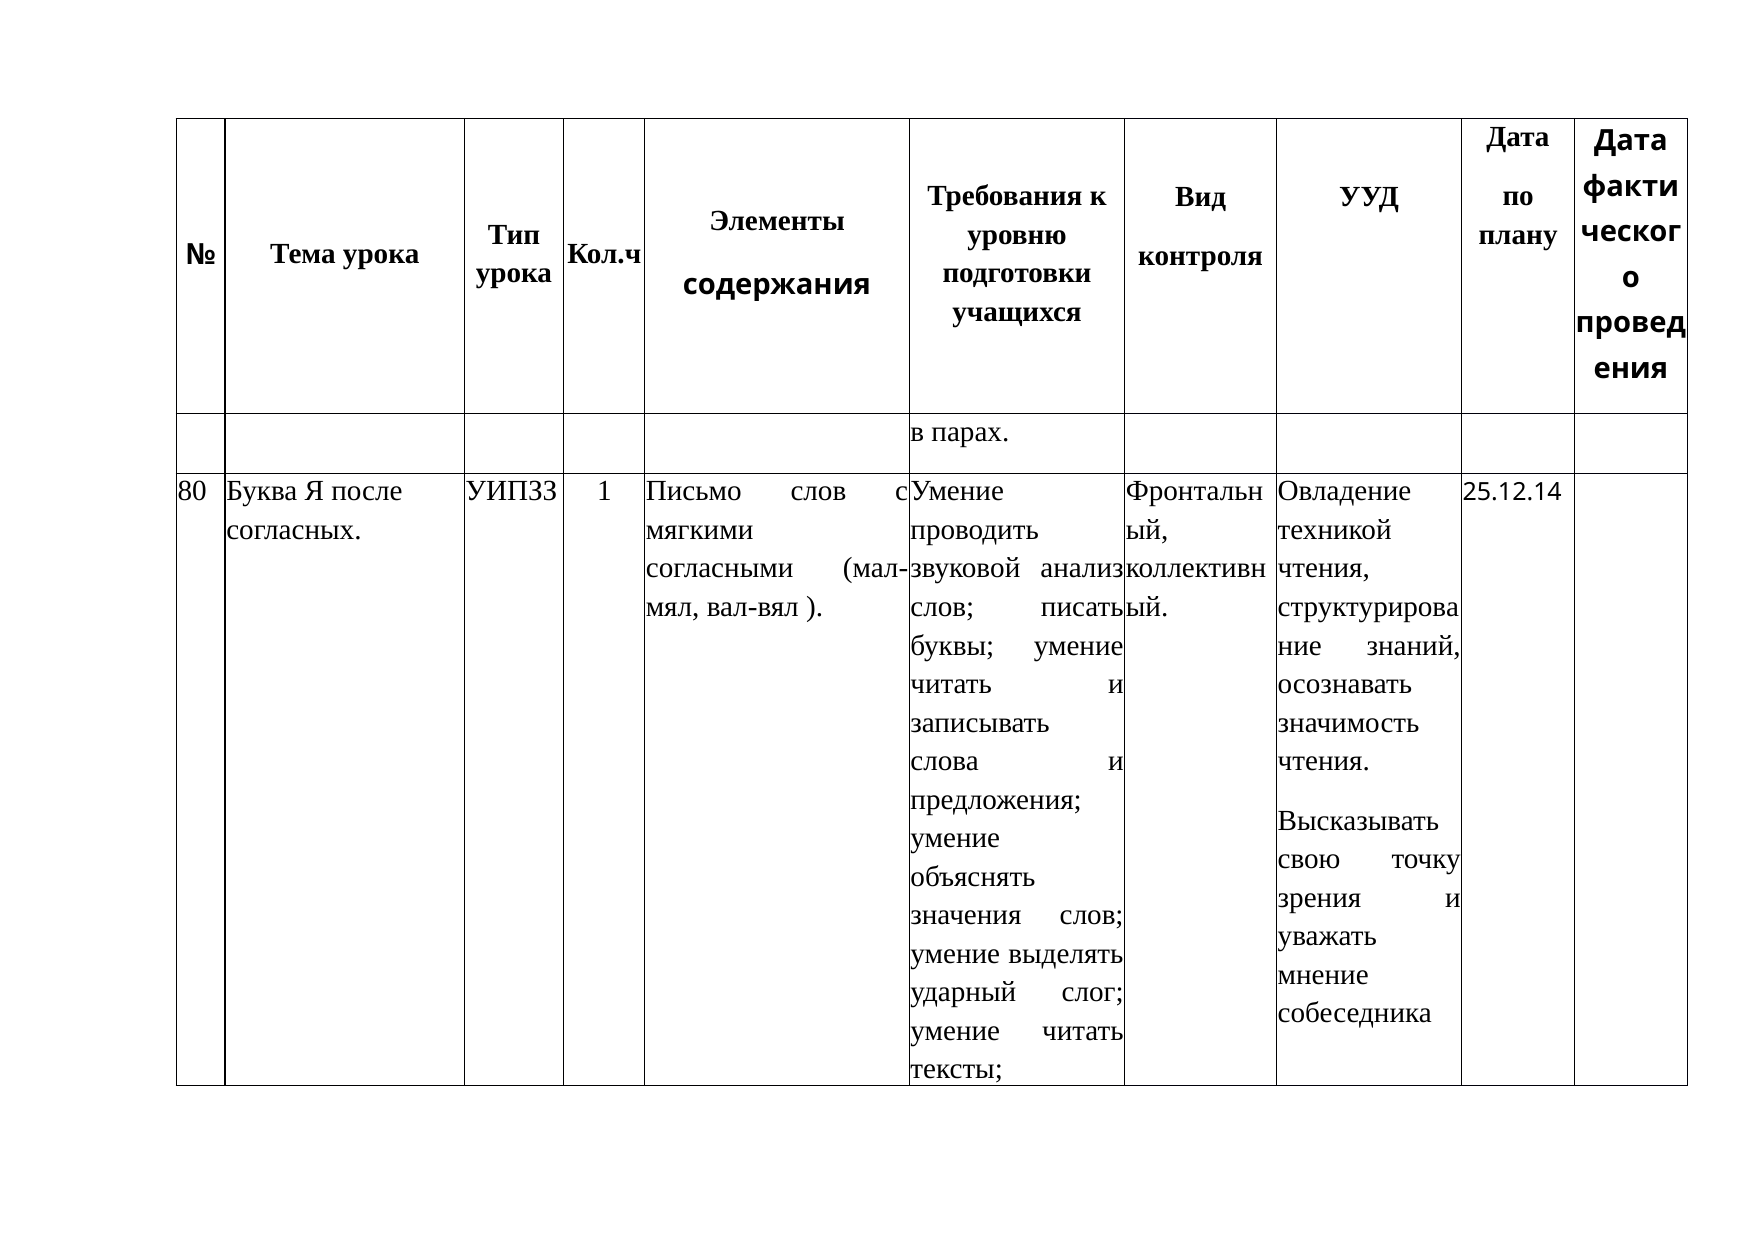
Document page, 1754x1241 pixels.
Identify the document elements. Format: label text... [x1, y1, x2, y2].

table_cell [226, 414, 464, 472]
table_cell УИПЗЗ [465, 474, 563, 1085]
table_header Вид контроля [1125, 119, 1276, 413]
table_header Тип урока [465, 119, 563, 413]
table_cell Умение проводить звуковой анализ слов; писать буквы; умение читать и записывать слова и предложения; умение объяснять значения слов; умение выделять ударный слог; умение читать тексты; [910, 474, 1124, 1085]
table_header Дата фактического проведения [1575, 119, 1687, 413]
table_cell [177, 414, 224, 472]
table_cell Овладение техникой чтения, структурирование знаний, осознавать значимость чтения. Высказывать свою точку зрения и уважать мнение собеседника [1277, 474, 1461, 1085]
table_header № [177, 119, 224, 413]
table_cell [465, 414, 563, 472]
table_header Дата по плану [1462, 119, 1574, 413]
table_cell [1125, 414, 1276, 472]
table_header УУД [1277, 119, 1461, 413]
table_cell 80 [177, 474, 224, 1085]
table_cell [1575, 474, 1687, 1085]
table_cell [1575, 414, 1687, 472]
table_cell Фронтальный, коллективный. [1125, 474, 1276, 1085]
table_cell Письмо слов с мягкими согласными (мал-мял, вал-вял ). [645, 474, 909, 1085]
table_header Тема урока [226, 119, 464, 413]
table_cell [1462, 414, 1574, 472]
table_cell 1 [564, 474, 644, 1085]
table_header Элементы содержания [645, 119, 909, 413]
table_header Требования к уровню подготовки учащихся [910, 119, 1124, 413]
table_header Кол.ч [564, 119, 644, 413]
table_cell [564, 414, 644, 472]
table_cell 25.12.14 [1462, 474, 1574, 1085]
table_cell [645, 414, 909, 472]
table_cell Буква Я после согласных. [226, 474, 464, 1085]
table_cell в парах. [910, 414, 1124, 472]
table_cell [1277, 414, 1461, 472]
